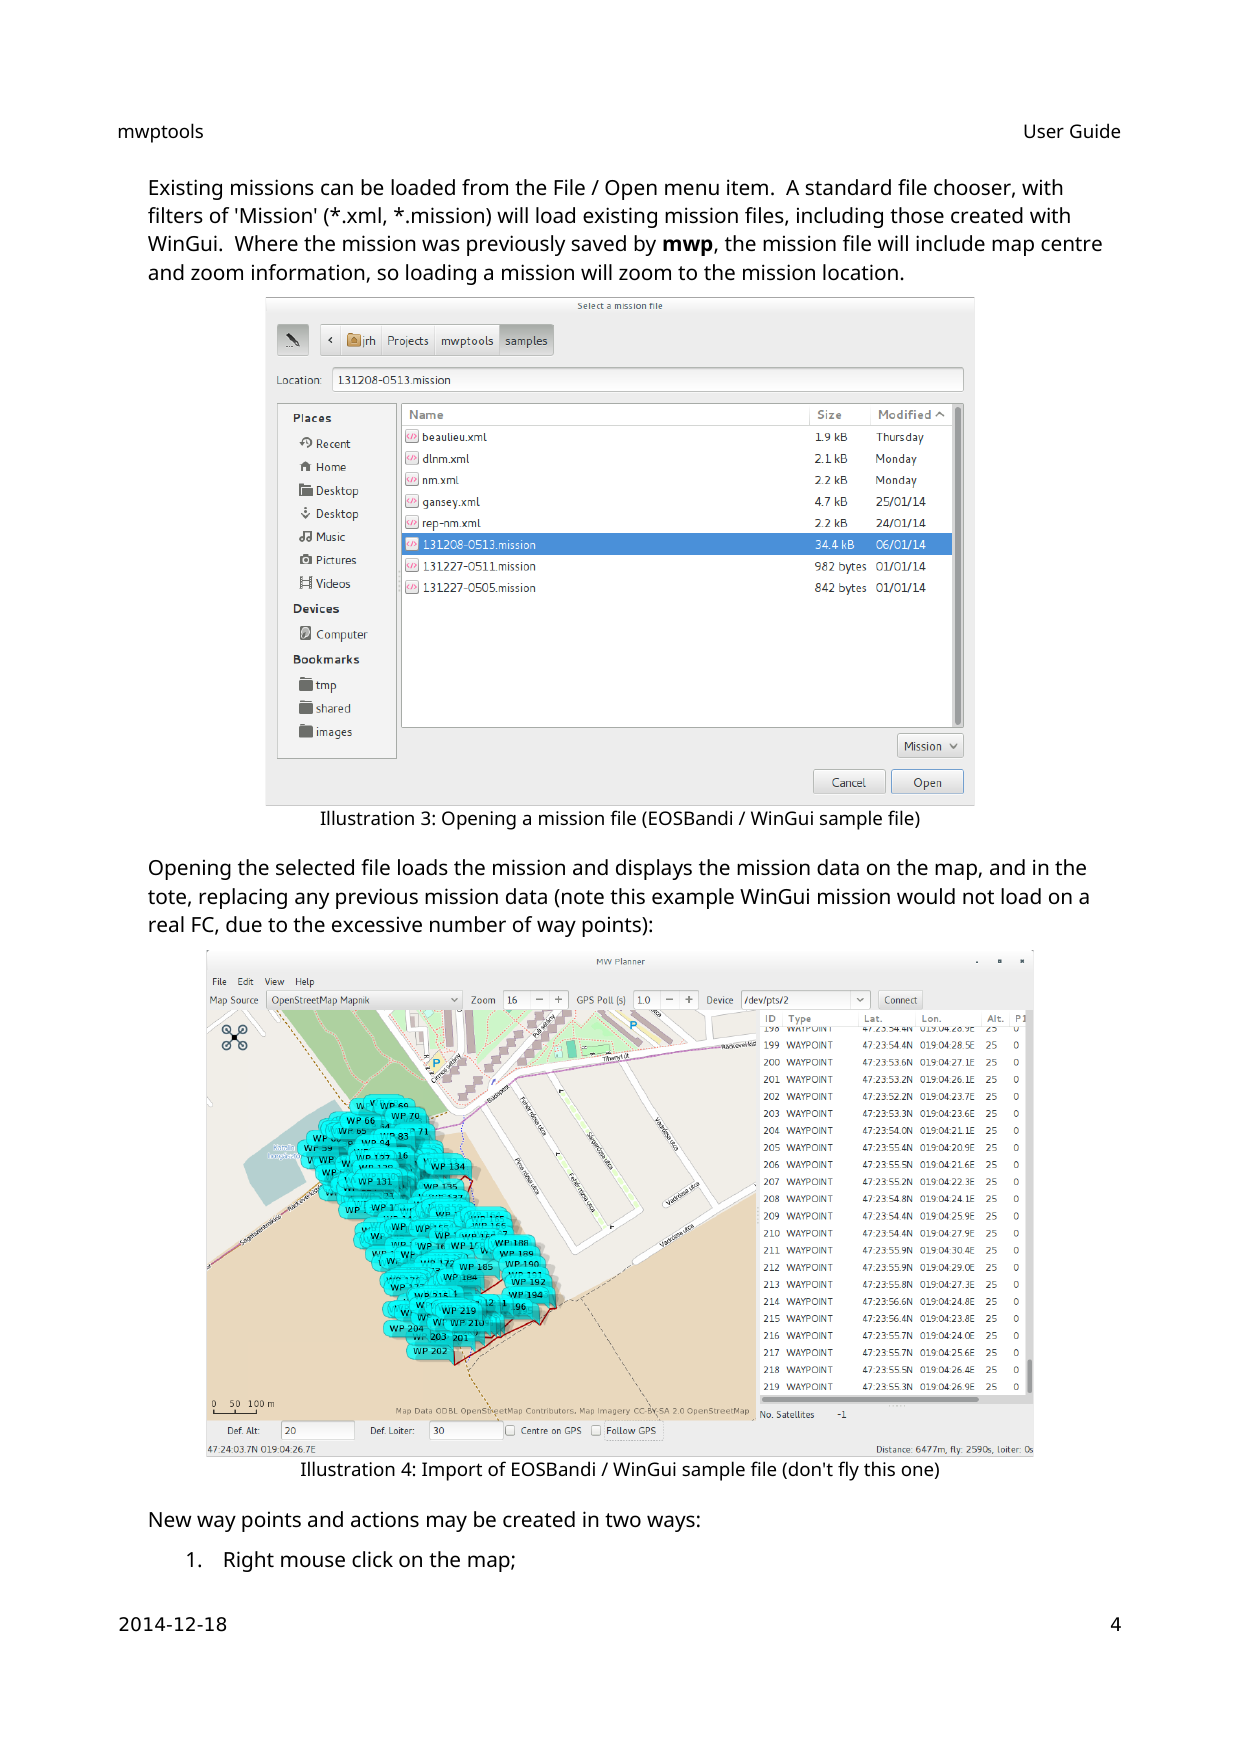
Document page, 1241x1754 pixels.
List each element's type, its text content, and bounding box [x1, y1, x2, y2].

text Illustration 4: Import of EOSBandi / WinGui sample file (don't fly this one) [207, 1457, 1033, 1482]
picture [206, 950, 1034, 1457]
text Existing missions can be loaded from the File / Open menu item. A standard file chooser, with filters of 'Mission' (*.xml, *.mission) will load existing mission files, including those created with WinGui. Where the mission was previously saved by mwp, the mission file will include map centre and zoom information, so loading a mission will zoom to the mission location. [148, 173, 1122, 286]
picture [265, 297, 975, 806]
text Opening the selected file loads the mission and displays the mission data on the map, and in the tote, replacing any previous mission data (note this example WinGui mission would not load on a real FC, due to the excessive number of way points): [148, 853, 1122, 938]
text Illustration 3: Opening a mission file (EOSBandi / WinGui sample file) [266, 806, 974, 831]
list Right mouse click on the map; [185, 1545, 1122, 1573]
text New way points and actions may be created in two ways: [148, 1505, 1122, 1533]
